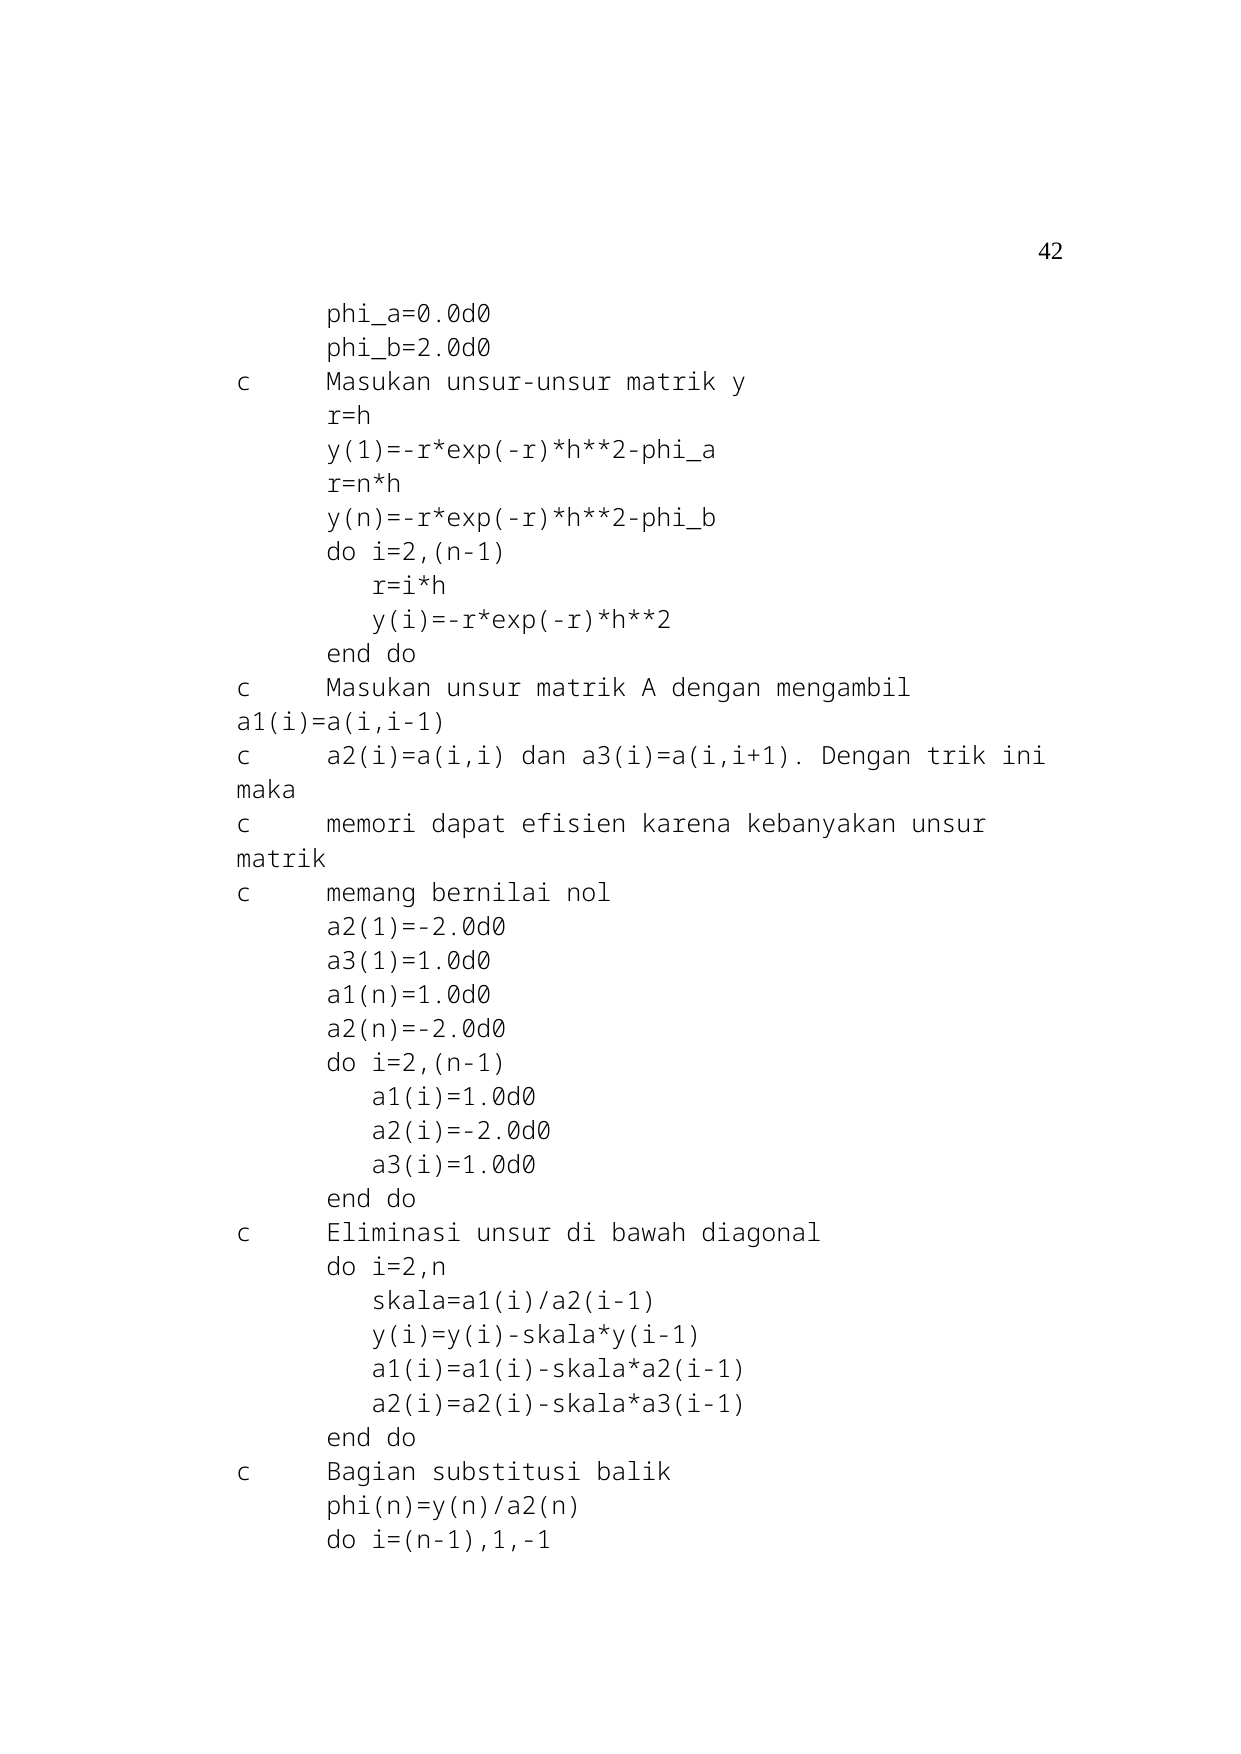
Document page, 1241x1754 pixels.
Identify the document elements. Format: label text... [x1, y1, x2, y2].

text a1(i)=a1(i)-skala*a2(i-1) [236, 1351, 1063, 1385]
text phi(n)=y(n)/a2(n) [236, 1487, 1063, 1521]
text c Bagian substitusi balik [236, 1453, 1063, 1487]
text a3(i)=1.0d0 [236, 1147, 1063, 1181]
text a2(n)=-2.0d0 [236, 1011, 1063, 1044]
text y(i)=-r*exp(-r)*h**2 [236, 602, 1063, 636]
text do i=2,n [236, 1249, 1063, 1283]
text r=h [236, 397, 1063, 431]
text end do [236, 1181, 1063, 1215]
text end do [236, 1419, 1063, 1453]
text y(i)=y(i)-skala*y(i-1) [236, 1317, 1063, 1351]
text a2(1)=-2.0d0 [236, 908, 1063, 942]
text c Masukan unsur matrik A dengan mengambil a1(i)=a(i,i-1) [236, 670, 1063, 738]
text a3(1)=1.0d0 [236, 942, 1063, 976]
text y(1)=-r*exp(-r)*h**2-phi_a [236, 431, 1063, 466]
text do i=2,(n-1) [236, 1044, 1063, 1079]
text a2(i)=-2.0d0 [236, 1113, 1063, 1147]
text skala=a1(i)/a2(i-1) [236, 1283, 1063, 1317]
text a1(n)=1.0d0 [236, 976, 1063, 1011]
text r=i*h [236, 568, 1063, 602]
text do i=(n-1),1,-1 [236, 1521, 1063, 1556]
text c memori dapat efisien karena kebanyakan unsur matrik [236, 806, 1063, 874]
text r=n*h [236, 466, 1063, 499]
text c Eliminasi unsur di bawah diagonal [236, 1215, 1063, 1249]
text a1(i)=1.0d0 [236, 1079, 1063, 1113]
text a2(i)=a2(i)-skala*a3(i-1) [236, 1385, 1063, 1419]
text phi_b=2.0d0 [236, 329, 1063, 363]
text end do [236, 636, 1063, 670]
text do i=2,(n-1) [236, 534, 1063, 568]
text c Masukan unsur-unsur matrik y [236, 363, 1063, 397]
text c a2(i)=a(i,i) dan a3(i)=a(i,i+1). Dengan trik ini maka [236, 738, 1063, 806]
text c memang bernilai nol [236, 874, 1063, 908]
text y(n)=-r*exp(-r)*h**2-phi_b [236, 499, 1063, 534]
text phi_a=0.0d0 [236, 295, 1063, 329]
